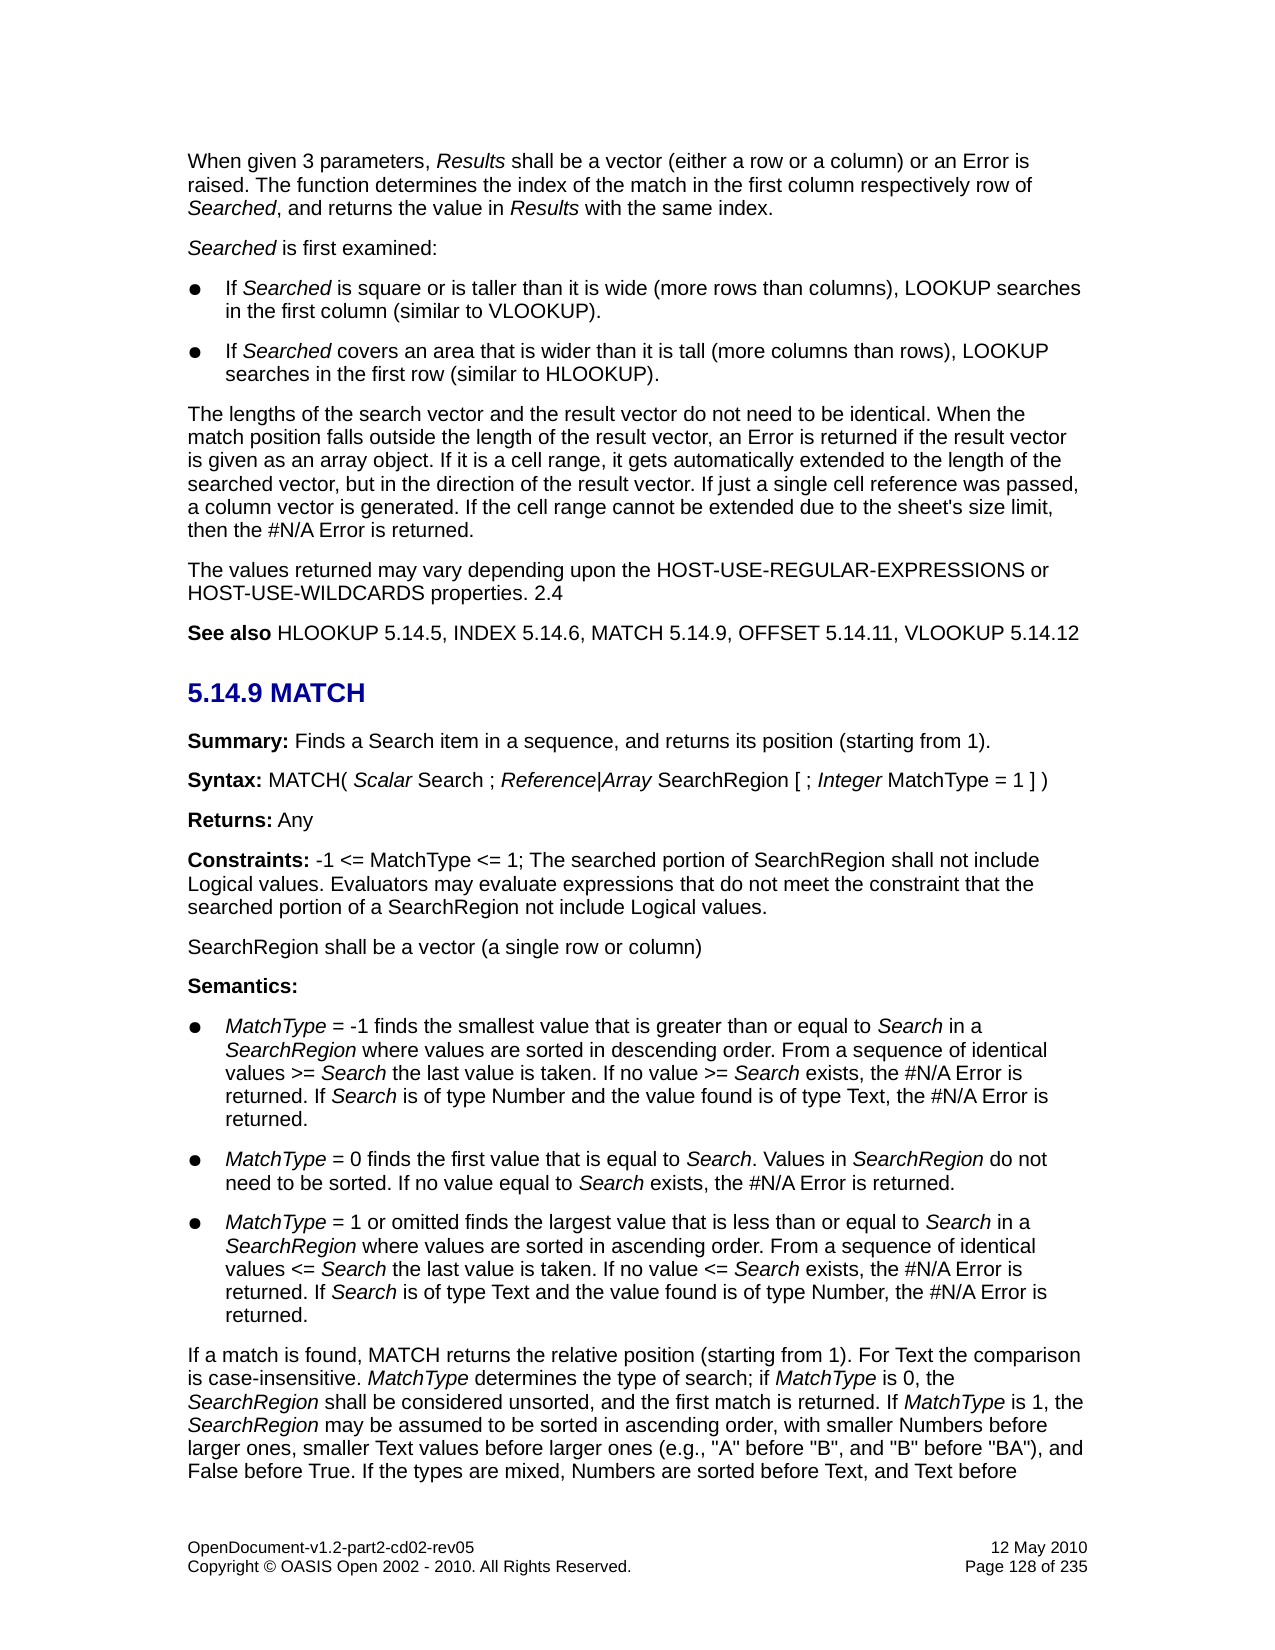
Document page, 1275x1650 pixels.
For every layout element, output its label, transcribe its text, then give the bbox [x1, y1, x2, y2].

text SearchRegion shall be a vector (a single row or column) [187, 935, 1088, 958]
text Constraints: -1 <= MatchType <= 1; The searched portion of SearchRegion shall not include Logical values. Evaluators may evaluate expressions that do not meet the constraint that the searched portion of a SearchRegion not include Logical values. [187, 849, 1088, 919]
list MatchType = 1 or omitted finds the largest value that is less than or equal to Search in a SearchRegion where values are sorted in ascending order. From a sequence of identical values <= Search the last value is taken. If no value <= Search exists, the #N/A Error is returned. If Search is of type Text and the value found is of type Number, the #N/A Error is returned. [187, 1211, 1088, 1327]
text Searched is first examined: [187, 236, 1088, 259]
list MatchType = -1 finds the smallest value that is greater than or equal to Search in a SearchRegion where values are sorted in descending order. From a sequence of identical values >= Search the last value is taken. If no value >= Search exists, the #N/A Error is returned. If Search is of type Number and the value found is of type Text, the #N/A Error is returned. [187, 1015, 1088, 1131]
subtitle MATCH [187, 678, 1088, 708]
text The lengths of the search vector and the result vector do not need to be identical. When the match position falls outside the length of the result vector, an Error is returned if the result vector is given as an array object. If it is a cell range, it gets automatically extended to the length of the searched vector, but in the direction of the result vector. If just a single cell reference was passed, a column vector is generated. If the cell range cannot be extended due to the sheet's size limit, then the #N/A Error is returned. [187, 402, 1088, 542]
text See also HLOOKUP 5.14.5, INDEX 5.14.6, MATCH 5.14.9, OFFSET 5.14.11, VLOOKUP 5.14.12 [187, 622, 1088, 645]
list If Searched covers an area that is wider than it is tall (more columns than rows), LOOKUP searches in the first row (similar to HLOOKUP). [187, 339, 1088, 386]
text Semantics: [187, 975, 1088, 998]
text If a match is found, MATCH returns the relative position (starting from 1). For Text the comparison is case-insensitive. MatchType determines the type of search; if MatchType is 0, the SearchRegion shall be considered unsorted, and the first match is returned. If MatchType is 1, the SearchRegion may be assumed to be sorted in ascending order, with smaller Numbers before larger ones, smaller Text values before larger ones (e.g., "A" before "B", and "B" before "BA"), and False before True. If the types are mixed, Numbers are sorted before Text, and Text before [187, 1344, 1088, 1483]
list MatchType = 0 finds the first value that is equal to Search. Values in SearchRegion do not need to be sorted. If no value equal to Search exists, the #N/A Error is returned. [187, 1148, 1088, 1194]
text Returns: Any [187, 809, 1088, 832]
text The values returned may vary depending upon the HOST-USE-REGULAR-EXPRESSIONS or HOST-USE-WILDCARDS properties. 2.4 [187, 558, 1088, 605]
text Summary: Finds a Search item in a sequence, and returns its position (starting from 1). [187, 729, 1088, 752]
list If Searched is square or is taller than it is wide (more rows than columns), LOOKUP searches in the first column (similar to VLOOKUP). [187, 276, 1088, 323]
text Syntax: MATCH( Scalar Search ; Reference|Array SearchRegion [ ; Integer MatchType = 1 ] ) [187, 769, 1088, 792]
text When given 3 parameters, Results shall be a vector (either a row or a column) or an Error is raised. The function determines the index of the match in the first column respectively row of Searched, and returns the value in Results with the same index. [187, 150, 1088, 220]
